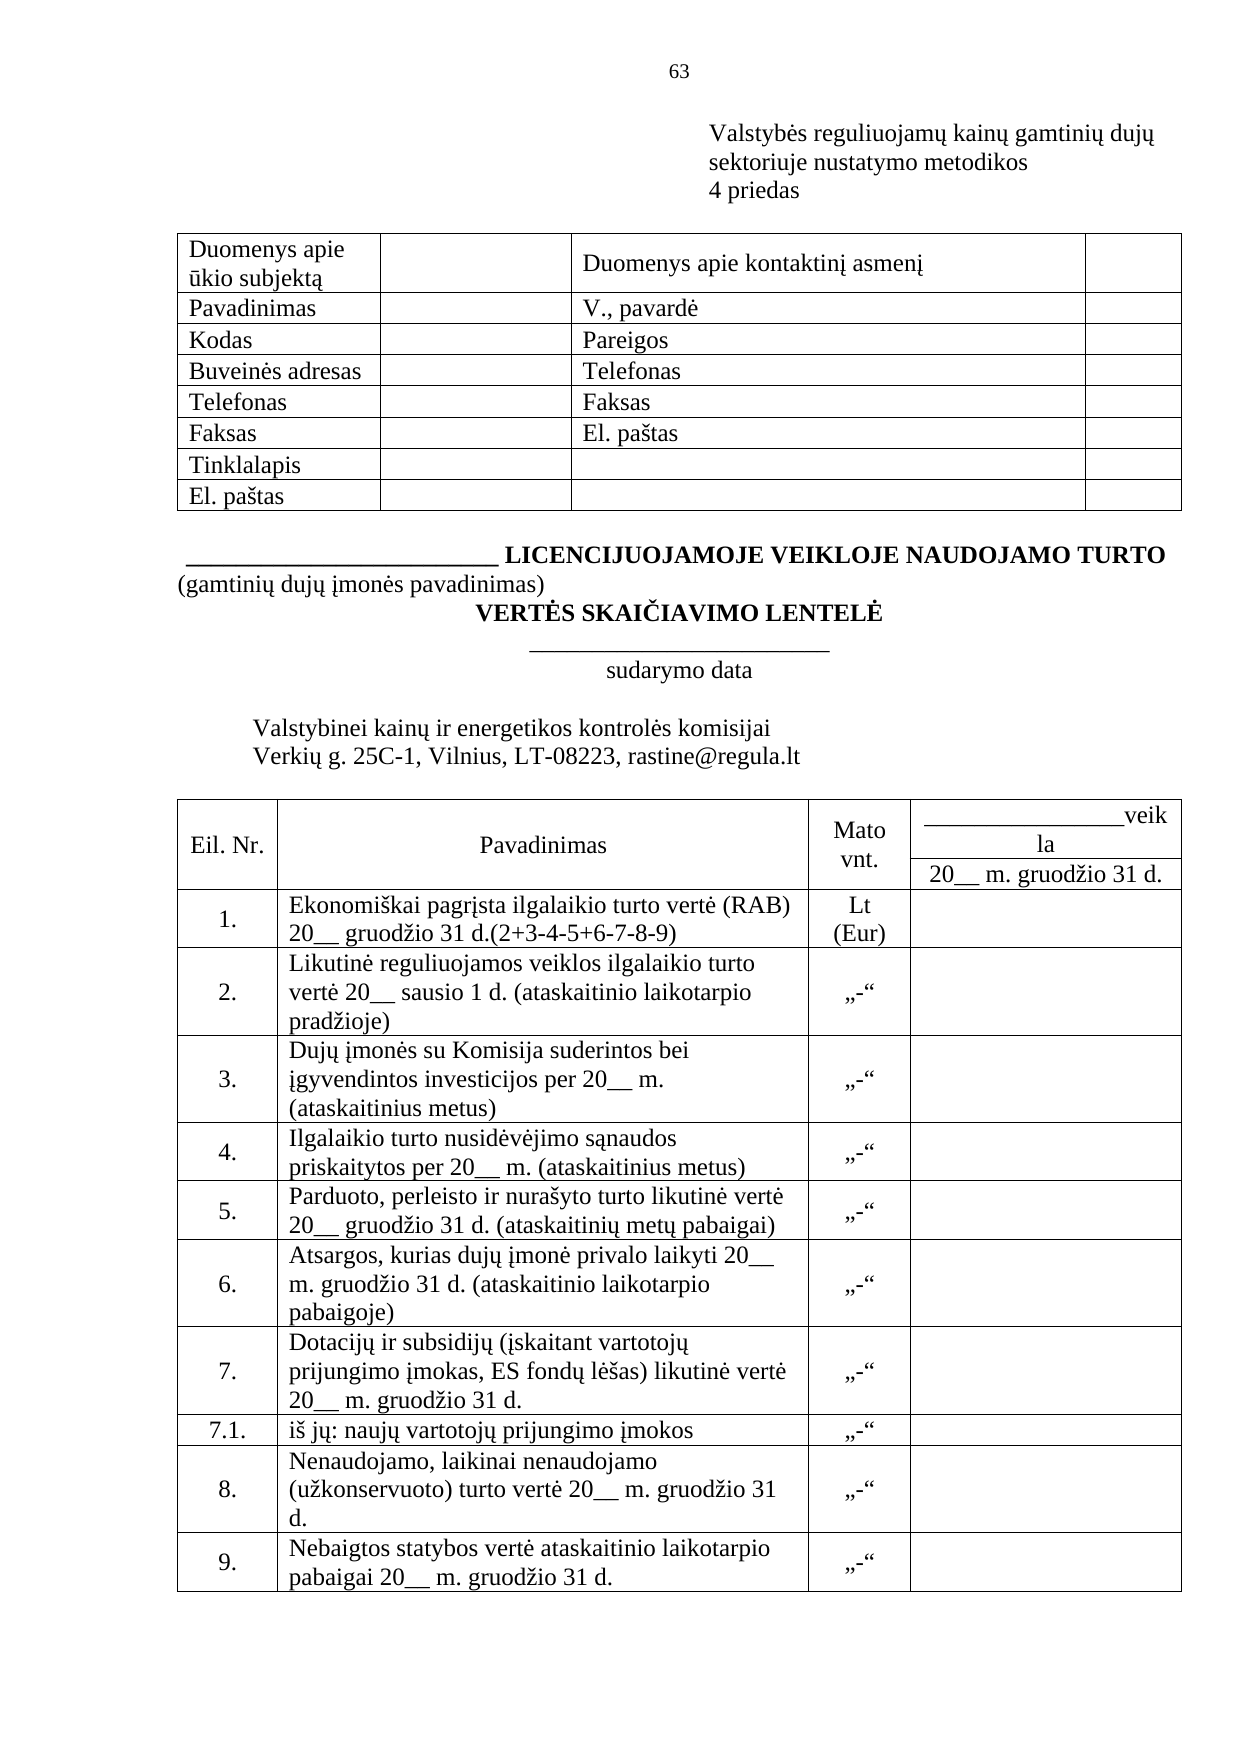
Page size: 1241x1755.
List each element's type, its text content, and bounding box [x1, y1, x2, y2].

table_cell iš jų: naujų vartotojų prijungimo įmokos [278, 1415, 808, 1445]
table_cell „-“ [809, 1181, 910, 1239]
text sektoriuje nustatymo metodikos [709, 147, 1181, 176]
table_cell „-“ [809, 1036, 910, 1122]
text ________________________ [177, 626, 1181, 655]
table_header Duomenys apie kontaktinį asmenį [572, 234, 1085, 292]
table_cell Dujų įmonės su Komisija suderintos bei įgyvendintos investicijos per 20__ m. (ataskaitinius metus) [278, 1036, 808, 1122]
table_cell Nebaigtos statybos vertė ataskaitinio laikotarpio pabaigai 20__ m. gruodžio 31 d. [278, 1533, 808, 1591]
table_cell 6. [178, 1240, 277, 1326]
table_cell [572, 480, 1085, 510]
table_cell 2. [178, 948, 277, 1034]
table_header [1086, 234, 1181, 292]
table_cell „-“ [809, 1240, 910, 1326]
table_cell [911, 1533, 1181, 1591]
text Valstybės reguliuojamų kainų gamtinių dujų [709, 118, 1181, 147]
table_cell [911, 1123, 1181, 1180]
table_cell Faksas [178, 418, 380, 448]
table_cell Dotacijų ir subsidijų (įskaitant vartotojų prijungimo įmokas, ES fondų lėšas) likutinė vertė 20__ m. gruodžio 31 d. [278, 1327, 808, 1413]
table_cell [911, 1181, 1181, 1239]
table_cell [1086, 449, 1181, 479]
text (gamtinių dujų įmonės pavadinimas) [177, 569, 1181, 598]
table_cell El. paštas [178, 480, 380, 510]
table_header Eil. Nr. [178, 800, 277, 889]
table_cell [381, 449, 571, 479]
text VERTĖS SKAIČIAVIMO LENTELĖ [177, 598, 1181, 626]
table_cell [1086, 324, 1181, 354]
table_cell [911, 1446, 1181, 1532]
table_cell 7.1. [178, 1415, 277, 1445]
table_cell Tinklalapis [178, 449, 380, 479]
table_cell V., pavardė [572, 293, 1085, 323]
text _________________________ LICENCIJUOJAMOJE VEIKLOJE NAUDOJAMO TURTO [177, 540, 1181, 569]
table_cell [1086, 355, 1181, 385]
table_cell Ekonomiškai pagrįsta ilgalaikio turto vertė (RAB) 20__ gruodžio 31 d.(2+3-4-5+6-7-8-9) [278, 890, 808, 947]
table_cell [572, 449, 1085, 479]
table_cell „-“ [809, 1415, 910, 1445]
table_cell „-“ [809, 1123, 910, 1180]
table_cell Pareigos [572, 324, 1085, 354]
table_cell [911, 1415, 1181, 1445]
table_cell 8. [178, 1446, 277, 1532]
table_cell „-“ [809, 1446, 910, 1532]
table_cell Parduoto, perleisto ir nurašyto turto likutinė vertė 20__ gruodžio 31 d. (ataskaitinių metų pabaigai) [278, 1181, 808, 1239]
table_cell El. paštas [572, 418, 1085, 448]
table_cell 3. [178, 1036, 277, 1122]
table_cell [381, 480, 571, 510]
table_header [381, 234, 571, 292]
table_header Mato vnt. [809, 800, 910, 889]
text Verkių g. 25C-1, Vilnius, LT-08223, rastine@regula.lt [177, 741, 1181, 770]
table_cell Telefonas [572, 355, 1085, 385]
table_cell 7. [178, 1327, 277, 1413]
table_cell Telefonas [178, 386, 380, 417]
table_cell [1086, 386, 1181, 417]
table_cell Faksas [572, 386, 1085, 417]
table_cell [911, 1327, 1181, 1413]
table_cell [911, 890, 1181, 947]
table_cell „-“ [809, 1533, 910, 1591]
table_cell [911, 1240, 1181, 1326]
table_cell 9. [178, 1533, 277, 1591]
table_cell [911, 1036, 1181, 1122]
table_cell 1. [178, 890, 277, 947]
table_cell [381, 386, 571, 417]
table_cell Ilgalaikio turto nusidėvėjimo sąnaudos priskaitytos per 20__ m. (ataskaitinius metus) [278, 1123, 808, 1180]
table_header Duomenys apie ūkio subjektą [178, 234, 380, 292]
table_cell „-“ [809, 1327, 910, 1413]
table_cell [1086, 480, 1181, 510]
table_cell 5. [178, 1181, 277, 1239]
table_cell Atsargos, kurias dujų įmonė privalo laikyti 20__ m. gruodžio 31 d. (ataskaitinio laikotarpio pabaigoje) [278, 1240, 808, 1326]
table_cell 4. [178, 1123, 277, 1180]
table_cell Likutinė reguliuojamos veiklos ilgalaikio turto vertė 20__ sausio 1 d. (ataskaitinio laikotarpio pradžioje) [278, 948, 808, 1034]
text 4 priedas [709, 176, 1181, 204]
table_cell Nenaudojamo, laikinai nenaudojamo (užkonservuoto) turto vertė 20__ m. gruodžio 31 d. [278, 1446, 808, 1532]
table_cell Lt (Eur) [809, 890, 910, 947]
table_cell 20__ m. gruodžio 31 d. [911, 859, 1181, 889]
table_cell „-“ [809, 948, 910, 1034]
table_header Pavadinimas [278, 800, 808, 889]
table_cell Pavadinimas [178, 293, 380, 323]
table_cell [381, 418, 571, 448]
table_cell [381, 324, 571, 354]
text Valstybinei kainų ir energetikos kontrolės komisijai [177, 713, 1181, 741]
table_cell [381, 293, 571, 323]
text sudarymo data [177, 655, 1181, 684]
table_cell Buveinės adresas [178, 355, 380, 385]
table_cell Kodas [178, 324, 380, 354]
table_cell [1086, 293, 1181, 323]
table_cell [381, 355, 571, 385]
table_cell [1086, 418, 1181, 448]
table_cell [911, 948, 1181, 1034]
table_header ________________veikla [911, 800, 1181, 857]
